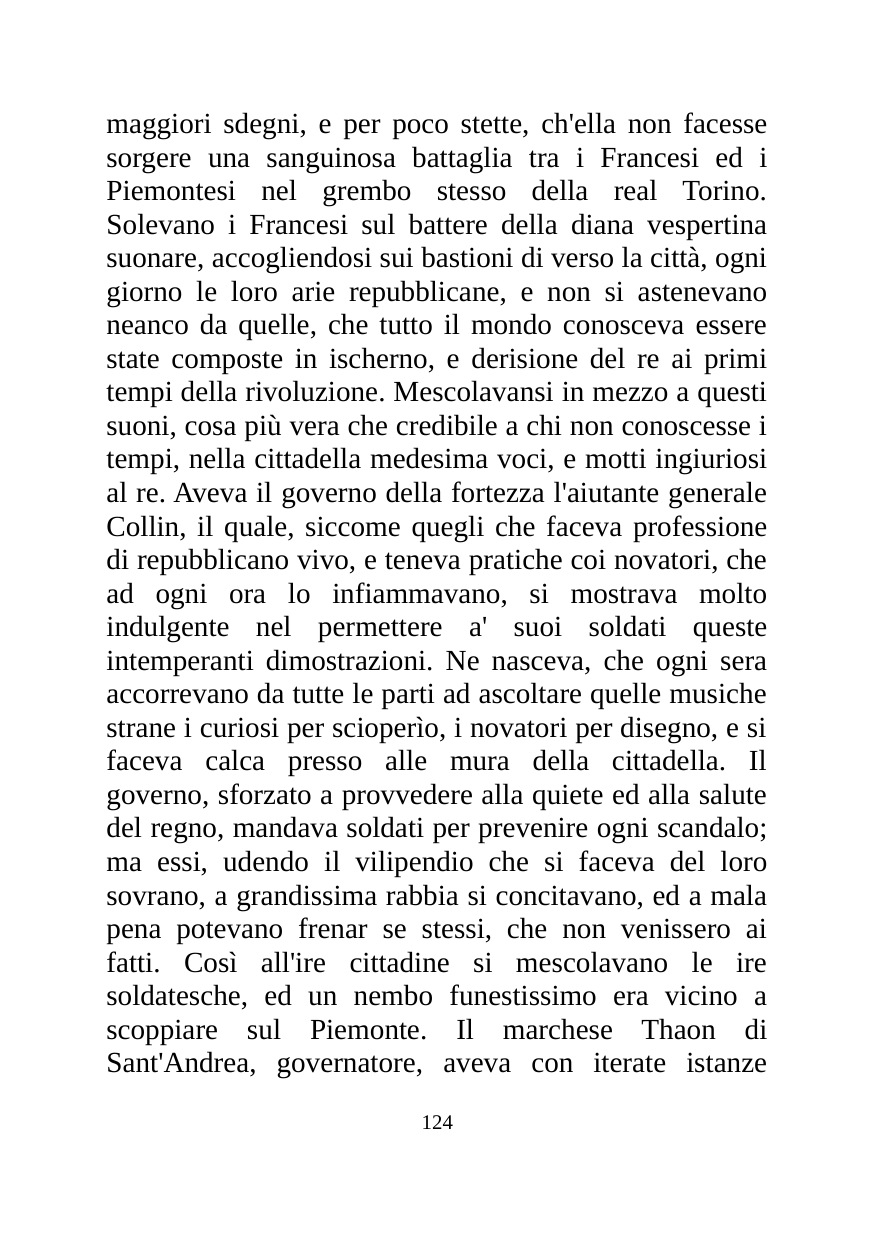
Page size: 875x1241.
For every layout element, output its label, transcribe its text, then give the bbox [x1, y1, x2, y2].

text maggiori sdegni, e per poco stette, ch'ella non facesse sorgere una sanguinosa battaglia tra i Francesi ed i Piemontesi nel grembo stesso della real Torino. Solevano i Francesi sul battere della diana vespertina suonare, accogliendosi sui bastioni di verso la città, ogni giorno le loro arie repubblicane, e non si astenevano neanco da quelle, che tutto il mondo conosceva essere state composte in ischerno, e derisione del re ai primi tempi della rivoluzione. Mescolavansi in mezzo a questi suoni, cosa più vera che credibile a chi non conoscesse i tempi, nella cittadella medesima voci, e motti ingiuriosi al re. Aveva il governo della fortezza l'aiutante generale Collin, il quale, siccome quegli che faceva professione di repubblicano vivo, e teneva pratiche coi novatori, che ad ogni ora lo infiammavano, si mostrava molto indulgente nel permettere a' suoi soldati queste intemperanti dimostrazioni. Ne nasceva, che ogni sera accorrevano da tutte le parti ad ascoltare quelle musiche strane i curiosi per scioperìo, i novatori per disegno, e si faceva calca presso alle mura della cittadella. Il governo, sforzato a provvedere alla quiete ed alla salute del regno, mandava soldati per prevenire ogni scandalo; ma essi, udendo il vilipendio che si faceva del loro sovrano, a grandissima rabbia si concitavano, ed a mala pena potevano frenar se stessi, che non venissero ai fatti. Così all'ire cittadine si mescolavano le ire soldatesche, ed un nembo funestissimo era vicino a scoppiare sul Piemonte. Il marchese Thaon di Sant'Andrea, governatore, aveva con iterate istanze [106, 106, 768, 1079]
